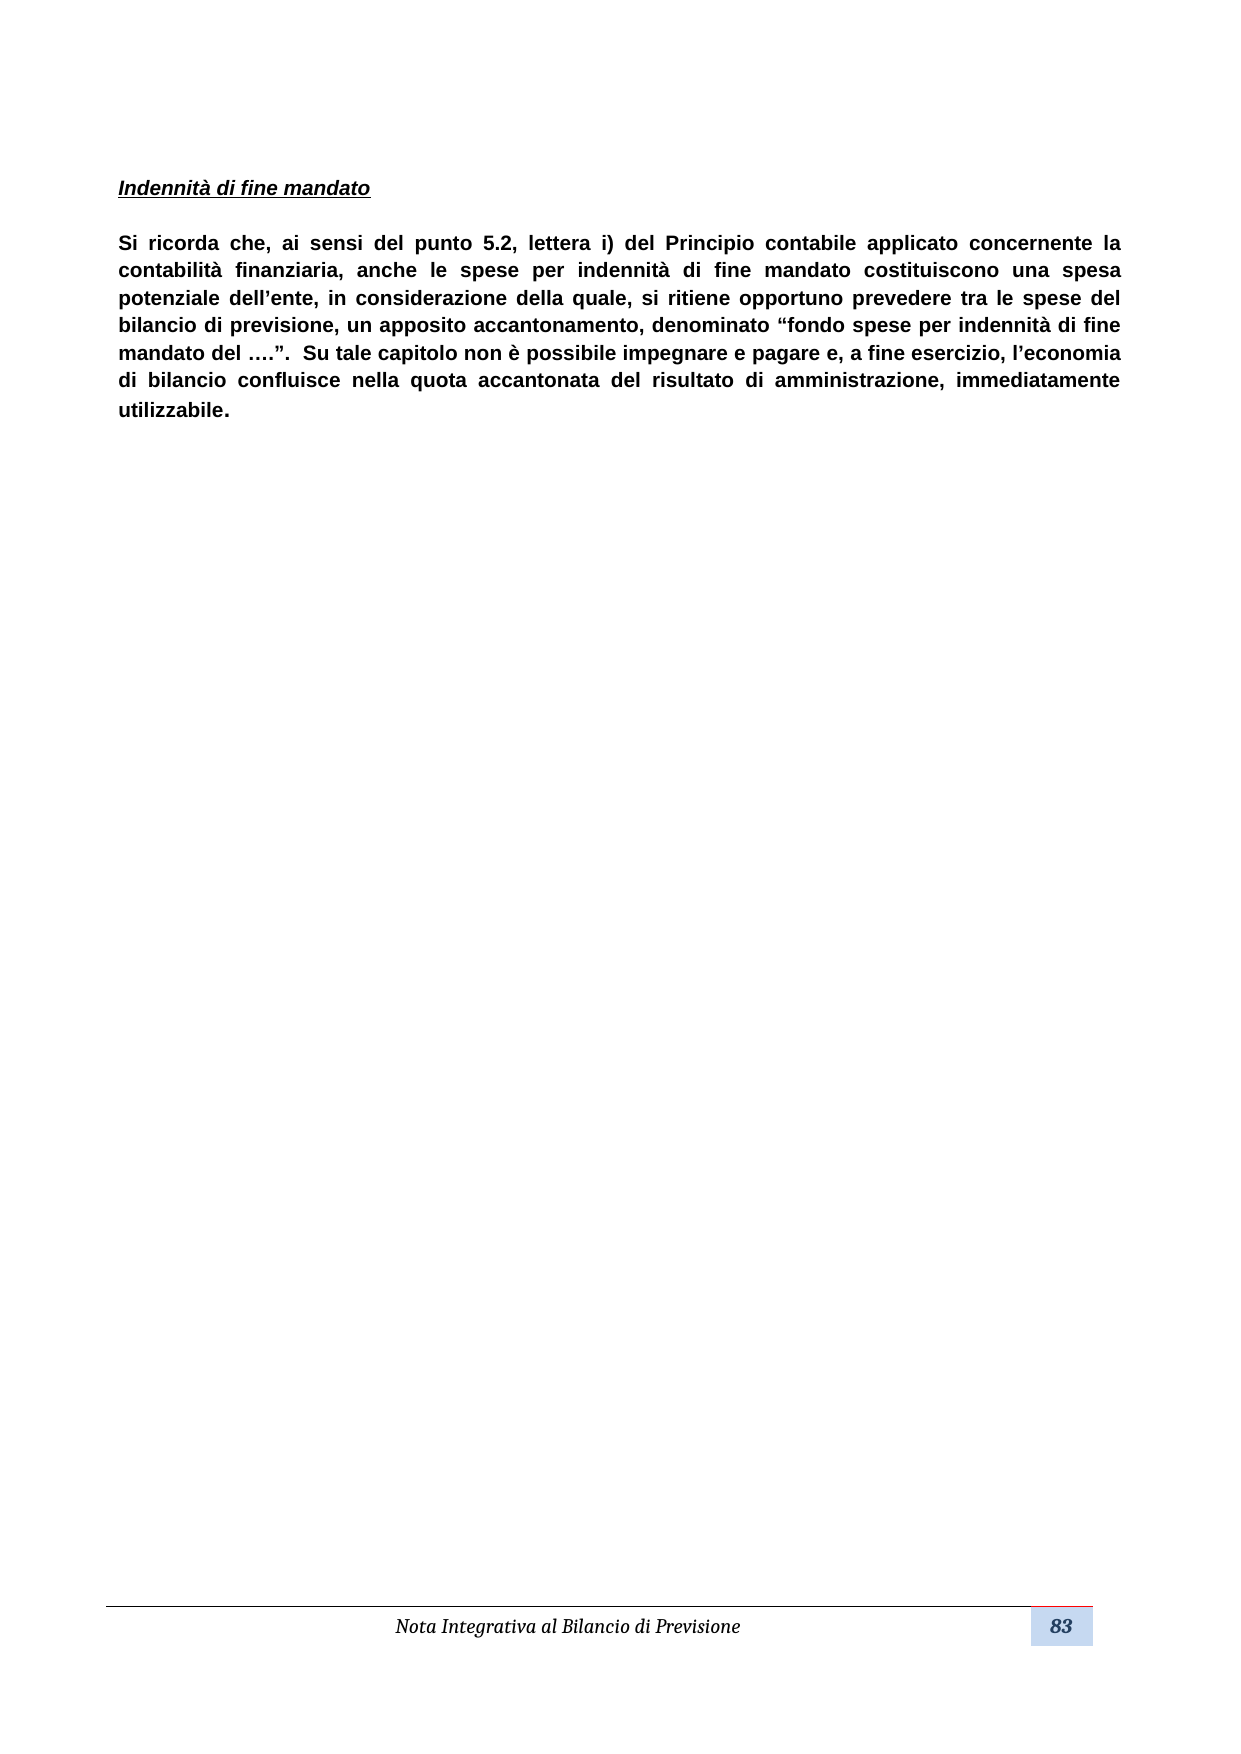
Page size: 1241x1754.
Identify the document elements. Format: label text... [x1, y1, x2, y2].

text Si ricorda che, ai sensi del punto 5.2, lettera i) del Principio contabile applicato concernente la contabilità finanziaria, anche le spese per indennità di fine mandato costituiscono una spesa potenziale dell’ente, in considerazione della quale, si ritiene opportuno prevedere tra le spese del bilancio di previsione, un apposito accantonamento, denominato “fondo spese per indennità di fine mandato del ….”. Su tale capitolo non è possibile impegnare e pagare e, a fine esercizio, l’economia di bilancio confluisce nella quota accantonata del risultato di amministrazione, immediatamente utilizzabile. [118, 231, 1122, 422]
text Indennità di fine mandato [118, 176, 1122, 200]
